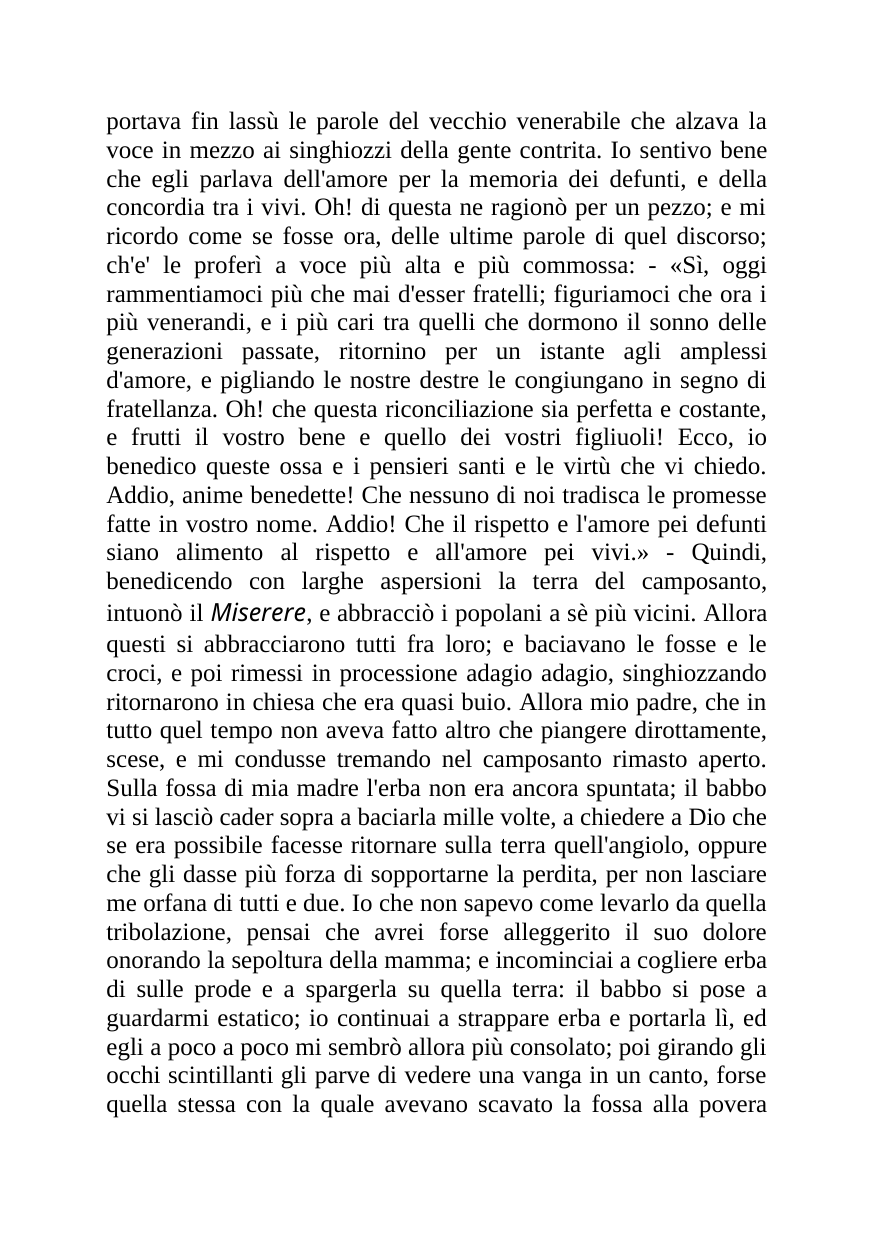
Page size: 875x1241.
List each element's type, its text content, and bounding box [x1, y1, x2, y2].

text portava fin lassù le parole del vecchio venerabile che alzava la voce in mezzo ai singhiozzi della gente contrita. Io sentivo bene che egli parlava dell'amore per la memoria dei defunti, e della concordia tra i vivi. Oh! di questa ne ragionò per un pezzo; e mi ricordo come se fosse ora, delle ultime parole di quel discorso; ch'e' le proferì a voce più alta e più commossa: - «Sì, oggi rammentiamoci più che mai d'esser fratelli; figuriamoci che ora i più venerandi, e i più cari tra quelli che dormono il sonno delle generazioni passate, ritornino per un istante agli amplessi d'amore, e pigliando le nostre destre le congiungano in segno di fratellanza. Oh! che questa riconciliazione sia perfetta e costante, e frutti il vostro bene e quello dei vostri figliuoli! Ecco, io benedico queste ossa e i pensieri santi e le virtù che vi chiedo. Addio, anime benedette! Che nessuno di noi tradisca le promesse fatte in vostro nome. Addio! Che il rispetto e l'amore pei defunti siano alimento al rispetto e all'amore pei vivi.» - Quindi, benedicendo con larghe aspersioni la terra del camposanto, intuonò il Miserere, e abbracciò i popolani a sè più vicini. Allora questi si abbracciarono tutti fra loro; e baciavano le fosse e le croci, e poi rimessi in processione adagio adagio, singhiozzando ritornarono in chiesa che era quasi buio. Allora mio padre, che in tutto quel tempo non aveva fatto altro che piangere dirottamente, scese, e mi condusse tremando nel camposanto rimasto aperto. Sulla fossa di mia madre l'erba non era ancora spuntata; il babbo vi si lasciò cader sopra a baciarla mille volte, a chiedere a Dio che se era possibile facesse ritornare sulla terra quell'angiolo, oppure che gli dasse più forza di sopportarne la perdita, per non lasciare me orfana di tutti e due. Io che non sapevo come levarlo da quella tribolazione, pensai che avrei forse alleggerito il suo dolore onorando la sepoltura della mamma; e incominciai a cogliere erba di sulle prode e a spargerla su quella terra: il babbo si pose a guardarmi estatico; io continuai a strappare erba e portarla lì, ed egli a poco a poco mi sembrò allora più consolato; poi girando gli occhi scintillanti gli parve di vedere una vanga in un canto, forse quella stessa con la quale avevano scavato la fossa alla povera [106, 106, 768, 1118]
